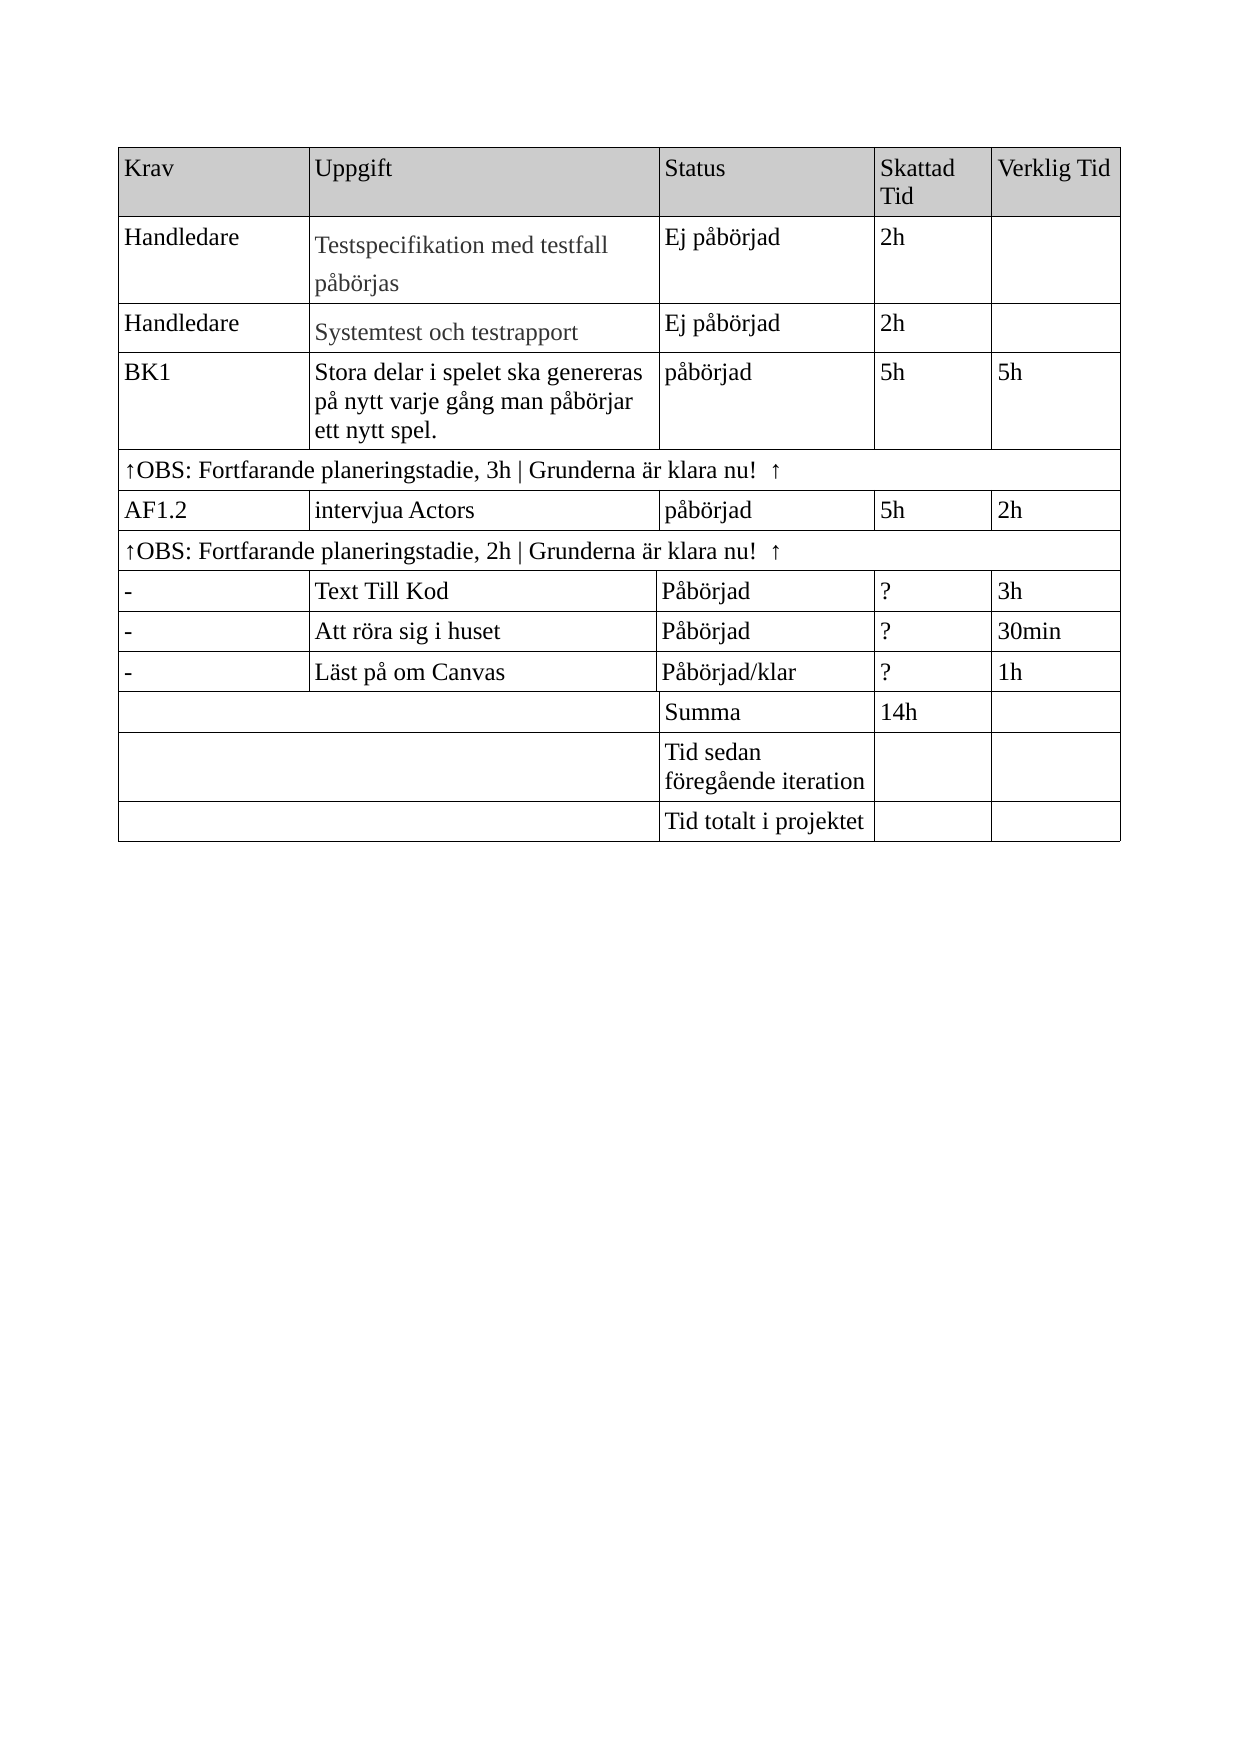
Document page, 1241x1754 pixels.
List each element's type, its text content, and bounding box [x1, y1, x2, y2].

table_cell ↑OBS: Fortfarande planeringstadie, 2h | Grunderna är klara nu! ↑ [119, 531, 1120, 570]
table_cell 2h [992, 491, 1120, 530]
table_header Verklig Tid [992, 148, 1120, 216]
table_cell - [119, 612, 309, 651]
table_header Uppgift [310, 148, 659, 216]
table_cell 14h [875, 692, 991, 732]
table_cell Text Till Kod [310, 571, 656, 611]
table_cell 2h [875, 304, 991, 352]
table_cell - [119, 571, 309, 611]
table_cell Att röra sig i huset [310, 612, 656, 651]
table_cell BK1 [119, 353, 309, 449]
table_cell 3h [992, 571, 1120, 611]
table_cell 2h [875, 217, 991, 302]
table_cell ↑OBS: Fortfarande planeringstadie, 3h | Grunderna är klara nu! ↑ [119, 450, 1120, 490]
table_cell Testspecifikation med testfall påbörjas [310, 217, 659, 302]
table_cell [992, 692, 1120, 732]
table_cell [119, 692, 659, 732]
table_cell 5h [875, 353, 991, 449]
table_cell [119, 733, 659, 801]
table_cell - [119, 652, 309, 691]
table_cell Summa [660, 692, 874, 732]
table_cell Handledare [119, 217, 309, 302]
table_cell 5h [992, 353, 1120, 449]
table_cell [875, 733, 991, 801]
table_cell [992, 802, 1120, 841]
table_cell [992, 304, 1120, 352]
table_cell 1h [992, 652, 1120, 691]
table_cell Påbörjad [657, 612, 874, 651]
table_cell ? [875, 612, 991, 651]
table_cell Handledare [119, 304, 309, 352]
table_cell Stora delar i spelet ska genereras på nytt varje gång man påbörjar ett nytt spel. [310, 353, 659, 449]
table_cell Påbörjad/klar [657, 652, 874, 691]
table_cell 30min [992, 612, 1120, 651]
table_cell [119, 802, 659, 841]
table_cell Ej påbörjad [660, 217, 874, 302]
table_header Status [660, 148, 874, 216]
table_cell ? [875, 571, 991, 611]
table_cell intervjua Actors [310, 491, 659, 530]
table_cell 5h [875, 491, 991, 530]
table_cell Tid sedan föregående iteration [660, 733, 874, 801]
table_cell Påbörjad [657, 571, 874, 611]
table_cell AF1.2 [119, 491, 309, 530]
table_cell påbörjad [660, 353, 874, 449]
table_cell Tid totalt i projektet [660, 802, 874, 841]
table_cell Systemtest och testrapport [310, 304, 659, 352]
table_header Skattad Tid [875, 148, 991, 216]
table_cell Läst på om Canvas [310, 652, 656, 691]
table_cell [875, 802, 991, 841]
table_cell Ej påbörjad [660, 304, 874, 352]
table_cell [992, 217, 1120, 302]
table_cell påbörjad [660, 491, 874, 530]
table_cell ? [875, 652, 991, 691]
table_cell [992, 733, 1120, 801]
table_header Krav [119, 148, 309, 216]
